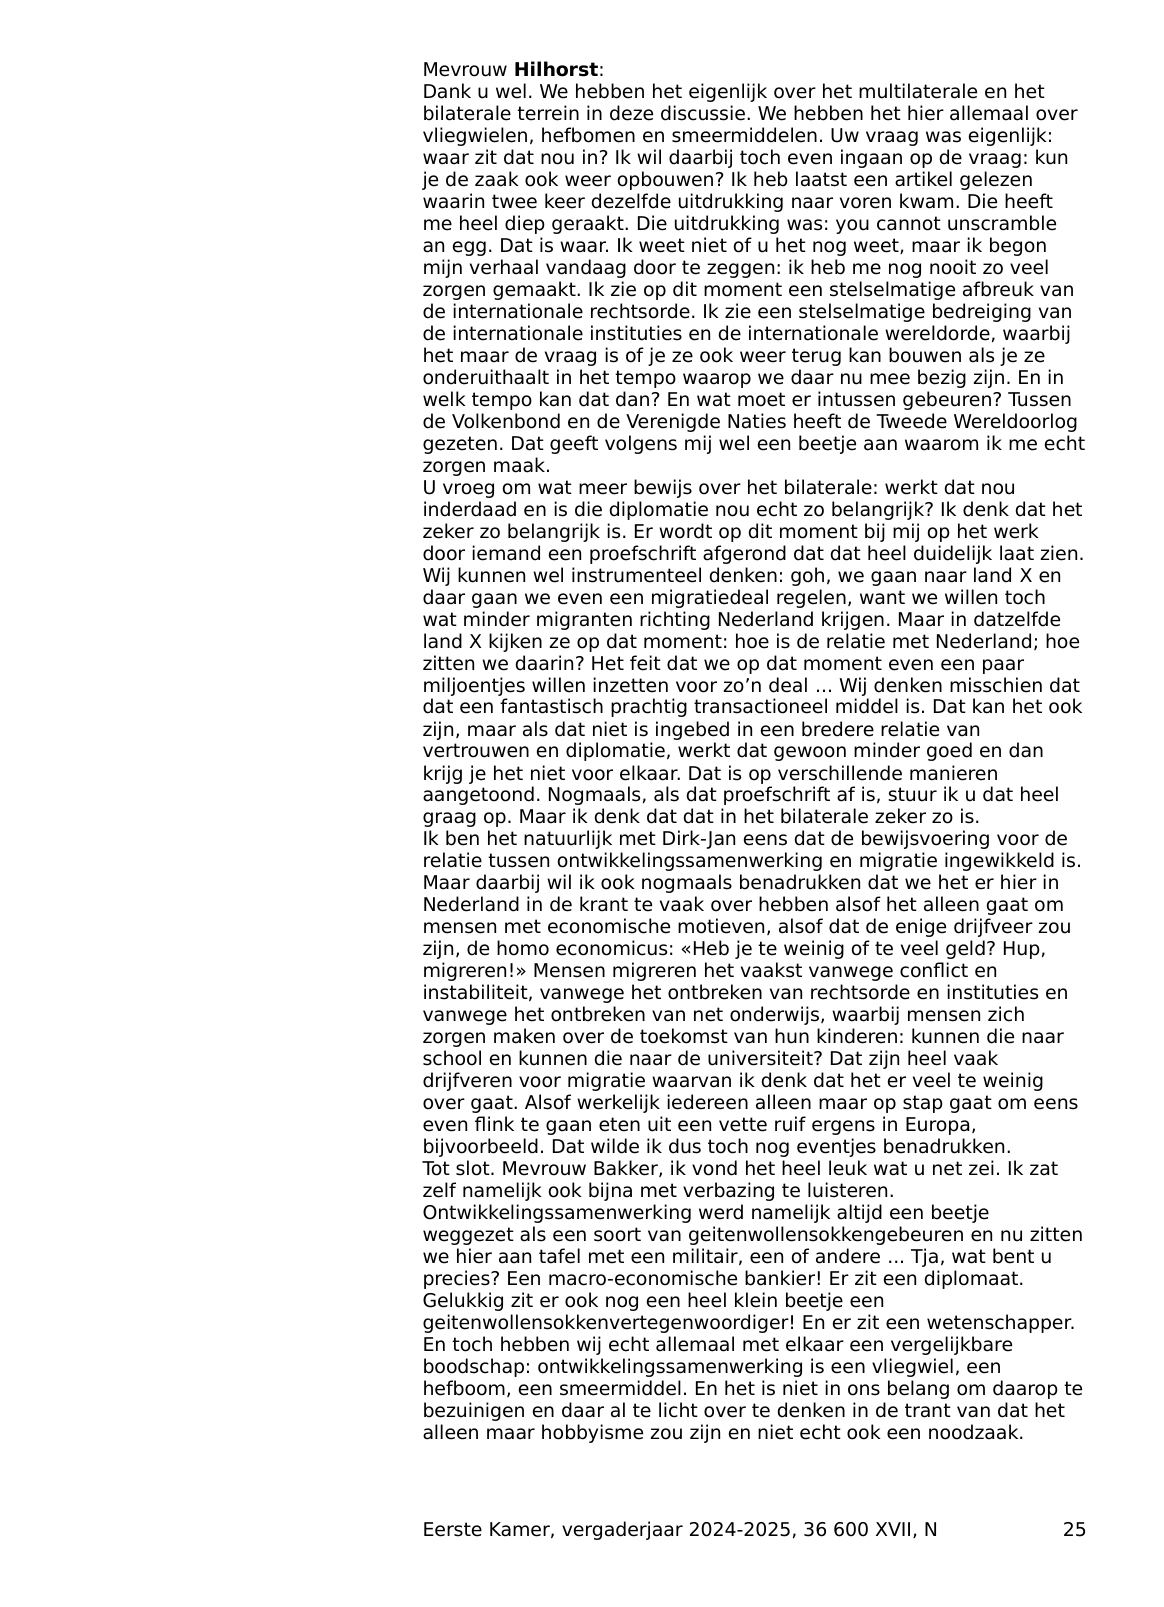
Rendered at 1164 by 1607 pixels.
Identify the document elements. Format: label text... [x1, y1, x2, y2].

text Mevrouw Hilhorst: [422, 59, 1087, 81]
text U vroeg om wat meer bewijs over het bilaterale: werkt dat nou inderdaad en is die diplomatie nou echt zo belangrijk? Ik denk dat het zeker zo belangrijk is. Er wordt op dit moment bij mij op het werk door iemand een proefschrift afgerond dat dat heel duidelijk laat zien. Wij kunnen wel instrumenteel denken: goh, we gaan naar land X en daar gaan we even een migratiedeal regelen, want we willen toch wat minder migranten richting Nederland krijgen. Maar in datzelfde land X kijken ze op dat moment: hoe is de relatie met Nederland; hoe zitten we daarin? Het feit dat we op dat moment even een paar miljoentjes willen inzetten voor zo’n deal ... Wij denken misschien dat dat een fantastisch prachtig transactioneel middel is. Dat kan het ook zijn, maar als dat niet is ingebed in een bredere relatie van vertrouwen en diplomatie, werkt dat gewoon minder goed en dan krijg je het niet voor elkaar. Dat is op verschillende manieren aangetoond. Nogmaals, als dat proefschrift af is, stuur ik u dat heel graag op. Maar ik denk dat dat in het bilaterale zeker zo is. [422, 477, 1087, 828]
text Dank u wel. We hebben het eigenlijk over het multilaterale en het bilaterale terrein in deze discussie. We hebben het hier allemaal over vliegwielen, hefbomen en smeermiddelen. Uw vraag was eigenlijk: waar zit dat nou in? Ik wil daarbij toch even ingaan op de vraag: kun je de zaak ook weer opbouwen? Ik heb laatst een artikel gelezen waarin twee keer dezelfde uitdrukking naar voren kwam. Die heeft me heel diep geraakt. Die uitdrukking was: you cannot unscramble an egg. Dat is waar. Ik weet niet of u het nog weet, maar ik begon mijn verhaal vandaag door te zeggen: ik heb me nog nooit zo veel zorgen gemaakt. Ik zie op dit moment een stelselmatige afbreuk van de internationale rechtsorde. Ik zie een stelselmatige bedreiging van de internationale instituties en de internationale wereldorde, waarbij het maar de vraag is of je ze ook weer terug kan bouwen als je ze onderuithaalt in het tempo waarop we daar nu mee bezig zijn. En in welk tempo kan dat dan? En wat moet er intussen gebeuren? Tussen de Volkenbond en de Verenigde Naties heeft de Tweede Wereldoorlog gezeten. Dat geeft volgens mij wel een beetje aan waarom ik me echt zorgen maak. [422, 81, 1087, 477]
text Ik ben het natuurlijk met Dirk-Jan eens dat de bewijsvoering voor de relatie tussen ontwikkelingssamenwerking en migratie ingewikkeld is. Maar daarbij wil ik ook nogmaals benadrukken dat we het er hier in Nederland in de krant te vaak over hebben alsof het alleen gaat om mensen met economische motieven, alsof dat de enige drijfveer zou zijn, de homo economicus: «Heb je te weinig of te veel geld? Hup, migreren!» Mensen migreren het vaakst vanwege conflict en instabiliteit, vanwege het ontbreken van rechtsorde en instituties en vanwege het ontbreken van net onderwijs, waarbij mensen zich zorgen maken over de toekomst van hun kinderen: kunnen die naar school en kunnen die naar de universiteit? Dat zijn heel vaak drijfveren voor migratie waarvan ik denk dat het er veel te weinig over gaat. Alsof werkelijk iedereen alleen maar op stap gaat om eens even flink te gaan eten uit een vette ruif ergens in Europa, bijvoorbeeld. Dat wilde ik dus toch nog eventjes benadrukken. [422, 828, 1087, 1158]
text Tot slot. Mevrouw Bakker, ik vond het heel leuk wat u net zei. Ik zat zelf namelijk ook bijna met verbazing te luisteren. Ontwikkelingssamenwerking werd namelijk altijd een beetje weggezet als een soort van geitenwollensokkengebeuren en nu zitten we hier aan tafel met een militair, een of andere ... Tja, wat bent u precies? Een macro-economische bankier! Er zit een diplomaat. Gelukkig zit er ook nog een heel klein beetje een geitenwollensokkenvertegenwoordiger! En er zit een wetenschapper. En toch hebben wij echt allemaal met elkaar een vergelijkbare boodschap: ontwikkelingssamenwerking is een vliegwiel, een hefboom, een smeermiddel. En het is niet in ons belang om daarop te bezuinigen en daar al te licht over te denken in de trant van dat het alleen maar hobbyisme zou zijn en niet echt ook een noodzaak. [422, 1158, 1087, 1444]
